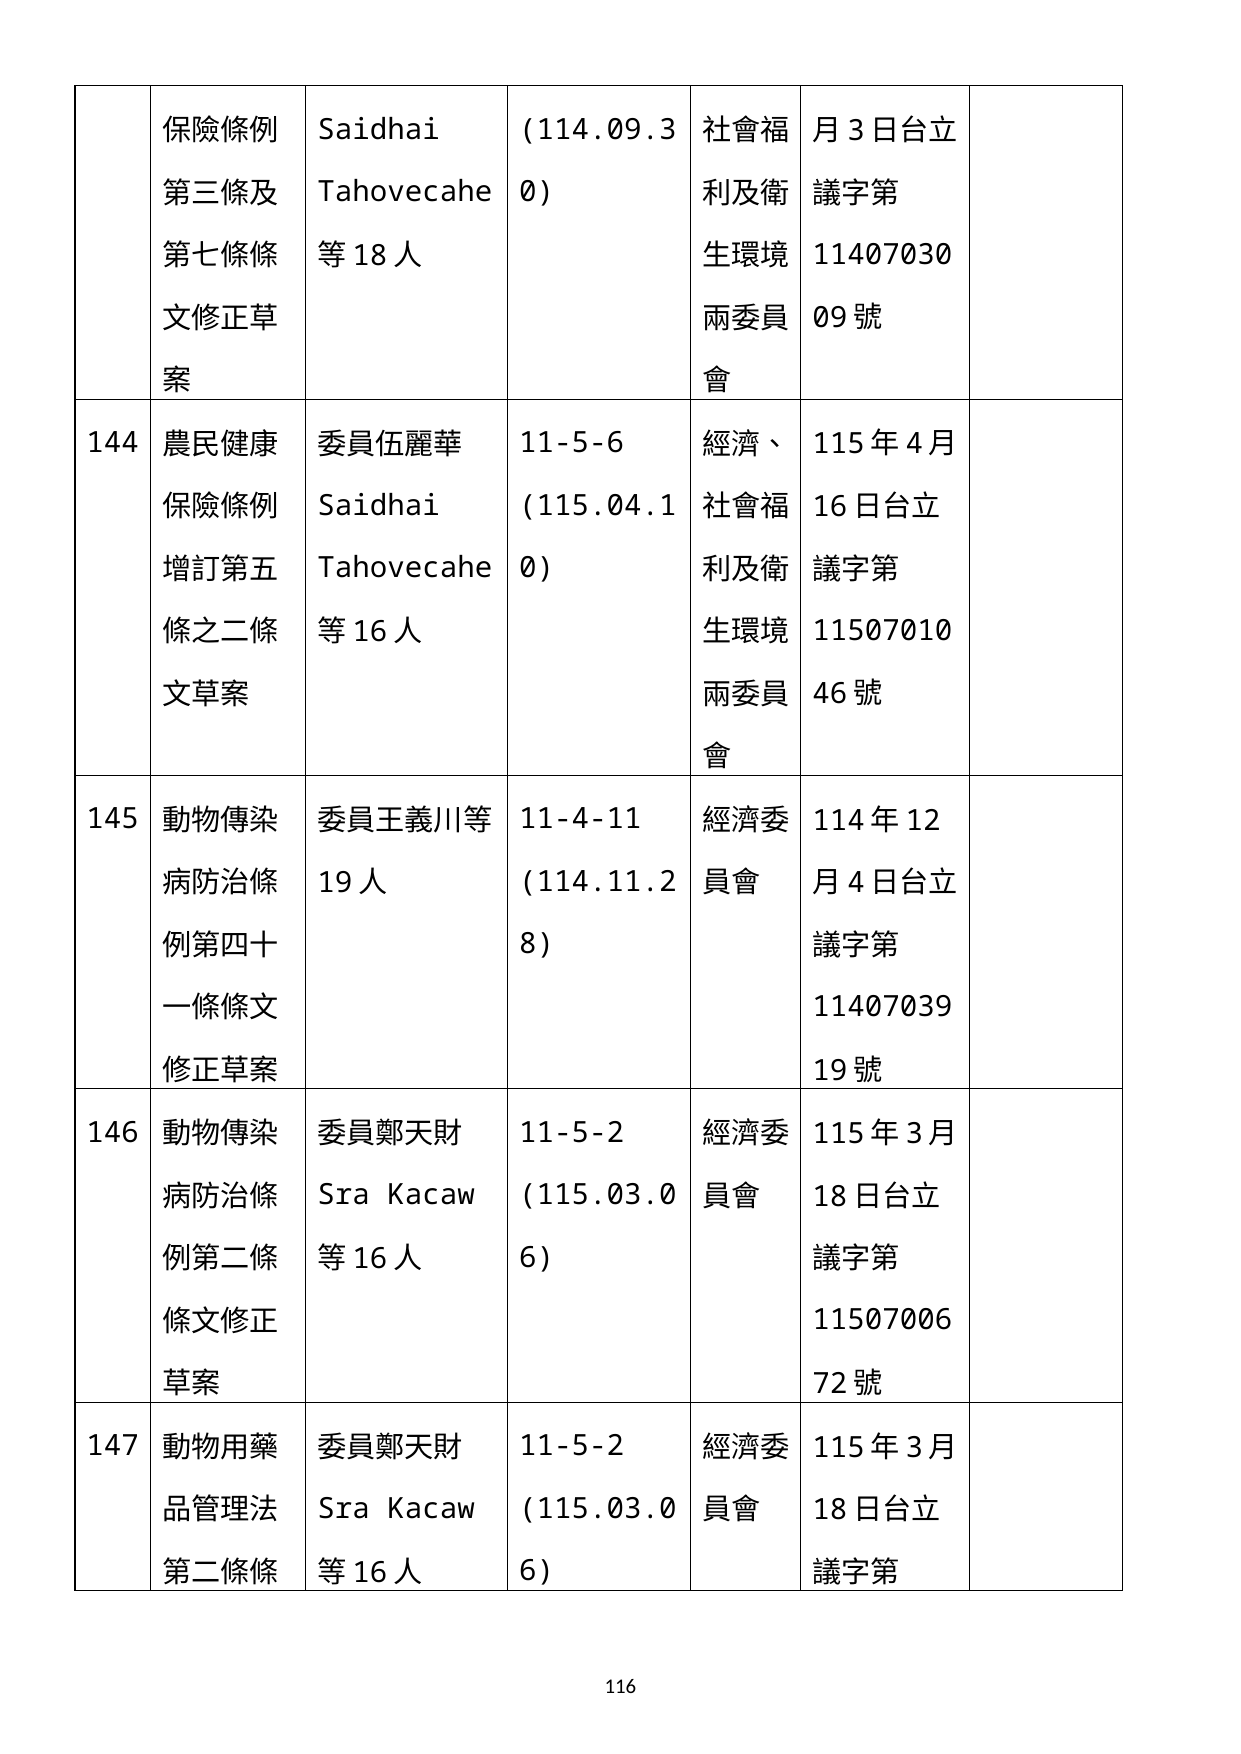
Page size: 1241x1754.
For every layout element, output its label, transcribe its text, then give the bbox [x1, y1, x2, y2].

table_cell 11-5-2 (115.03.06) [508, 1089, 690, 1402]
table_cell 經濟、社會福利及衛生環境兩委員會 [691, 400, 800, 775]
table_cell [970, 400, 1122, 775]
table_cell 動物傳染病防治條例第二條條文修正草案 [151, 1089, 305, 1402]
table_cell 144 [76, 400, 150, 775]
table_cell 115年4月16日台立議字第1150701046號 [801, 400, 969, 775]
table_cell 委員伍麗華Saidhai Tahovecahe等16人 [306, 400, 507, 775]
table_cell [76, 86, 150, 399]
table_cell [970, 776, 1122, 1088]
table_cell 委員王義川等19人 [306, 776, 507, 1088]
table_cell 115年3月18日台立議字第 [801, 1403, 969, 1590]
table_cell [970, 86, 1122, 399]
table_cell (114.09.30) [508, 86, 690, 399]
table_cell 委員鄭天財Sra Kacaw等16人 [306, 1089, 507, 1402]
table_cell 經濟委員會 [691, 1089, 800, 1402]
table_cell [970, 1403, 1122, 1590]
table_cell [970, 1089, 1122, 1402]
table_cell 農民健康保險條例增訂第五條之二條文草案 [151, 400, 305, 775]
table_cell 115年3月18日台立議字第1150700672號 [801, 1089, 969, 1402]
table_cell 委員鄭天財Sra Kacaw等16人 [306, 1403, 507, 1590]
table_cell 經濟委員會 [691, 776, 800, 1088]
table_cell Saidhai Tahovecahe等18人 [306, 86, 507, 399]
table_cell 保險條例第三條及第七條條文修正草案 [151, 86, 305, 399]
table_cell 社會福利及衛生環境兩委員會 [691, 86, 800, 399]
table_cell 動物用藥品管理法第二條條 [151, 1403, 305, 1590]
table_cell 動物傳染病防治條例第四十一條條文修正草案 [151, 776, 305, 1088]
table_cell 114年12月4日台立議字第1140703919號 [801, 776, 969, 1088]
table_cell 145 [76, 776, 150, 1088]
table_cell 147 [76, 1403, 150, 1590]
table_cell 11-5-2 (115.03.06) [508, 1403, 690, 1590]
table_cell 146 [76, 1089, 150, 1402]
table_cell 11-5-6 (115.04.10) [508, 400, 690, 775]
table_cell 月3日台立議字第1140703009號 [801, 86, 969, 399]
table_cell 11-4-11 (114.11.28) [508, 776, 690, 1088]
table_cell 經濟委員會 [691, 1403, 800, 1590]
